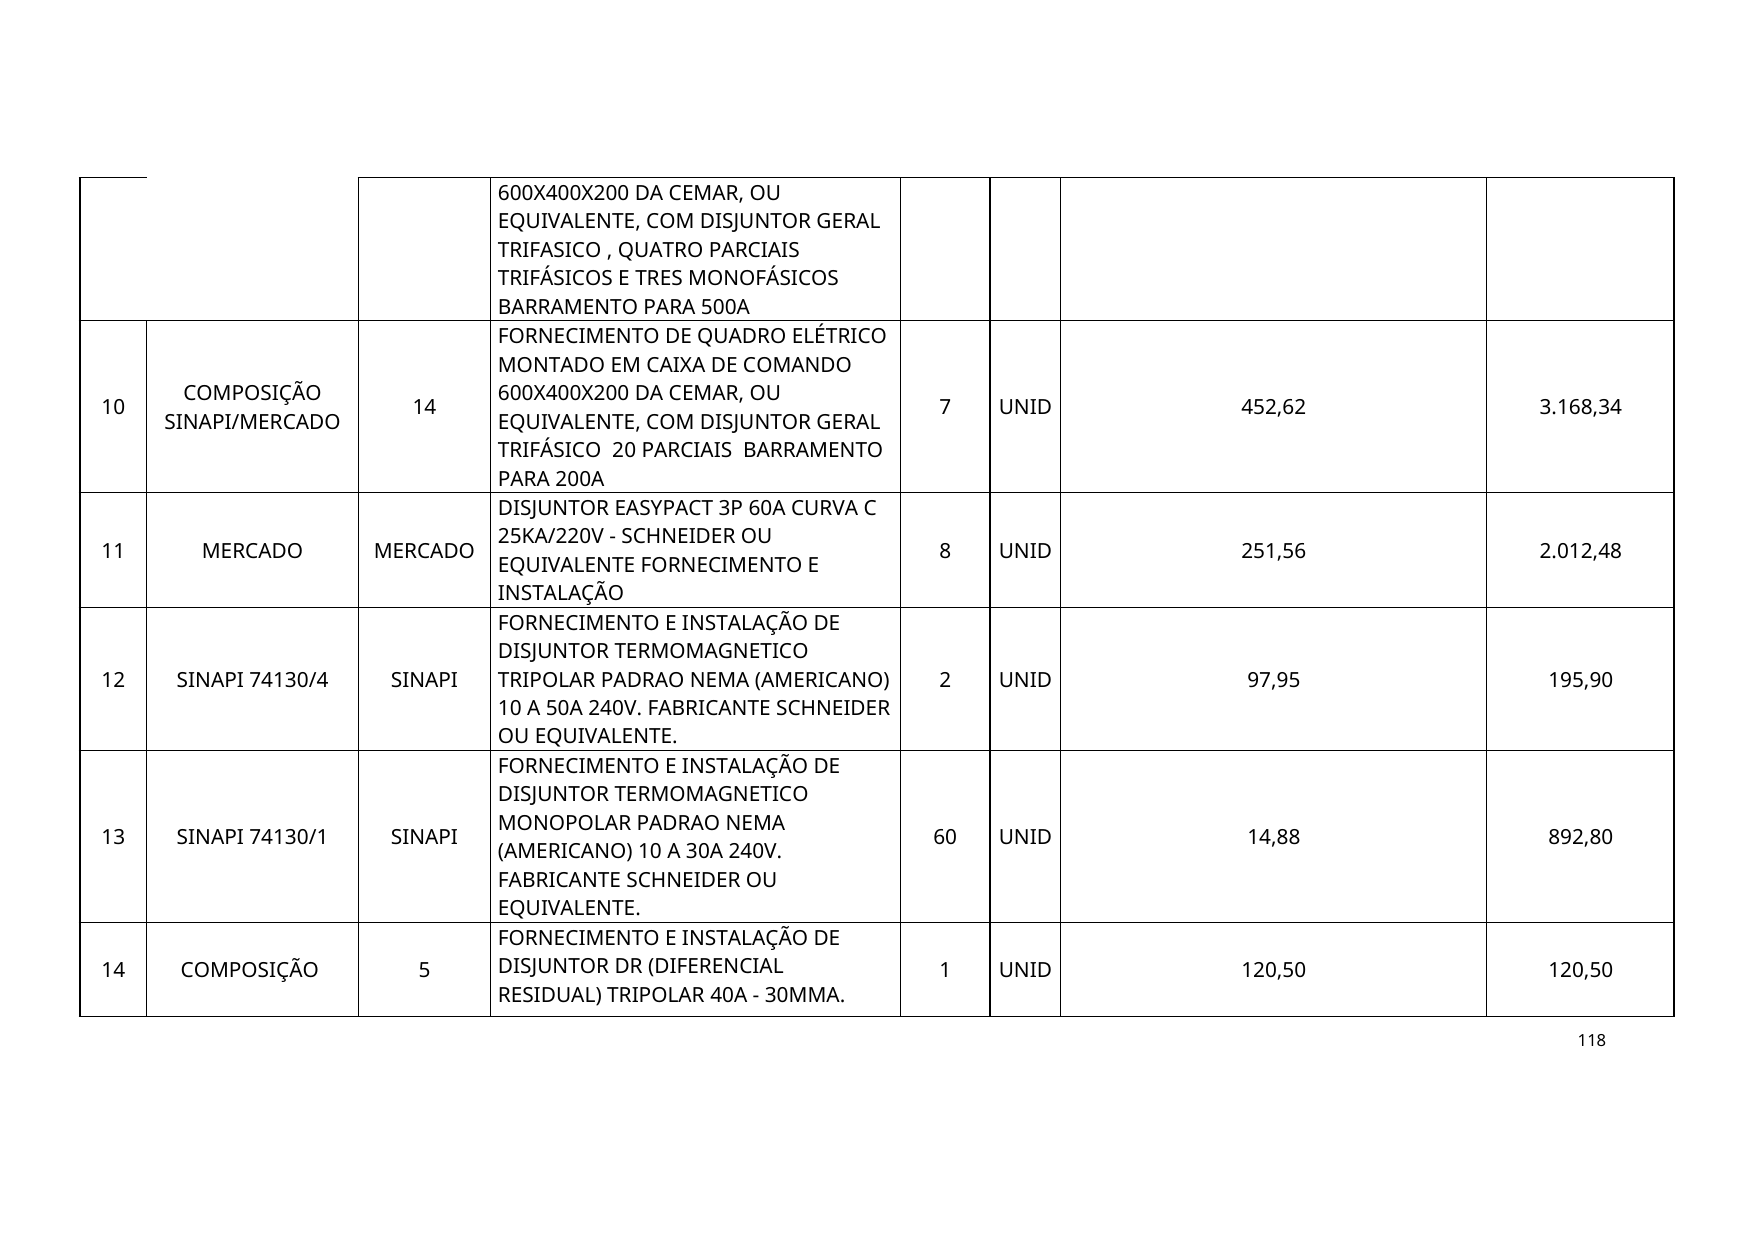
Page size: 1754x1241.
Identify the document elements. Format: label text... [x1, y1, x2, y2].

table_cell 14 [359, 321, 490, 492]
table_cell 10 [81, 321, 146, 492]
table_cell UNID [991, 321, 1060, 492]
table_cell [1061, 178, 1486, 320]
table_cell 2.012,48 [1487, 493, 1673, 607]
table_cell 892,80 [1487, 751, 1673, 922]
table_cell [1487, 178, 1673, 320]
table_cell 600X400X200 DA CEMAR, OU EQUIVALENTE, COM DISJUNTOR GERAL TRIFASICO , QUATRO PARCIAIS TRIFÁSICOS E TRES MONOFÁSICOS BARRAMENTO PARA 500A [491, 178, 900, 320]
table_cell [991, 178, 1060, 320]
table_cell UNID [991, 923, 1060, 1016]
table_cell MERCADO [147, 493, 358, 607]
table_cell SINAPI 74130/1 [147, 751, 358, 922]
table_cell 2 [901, 608, 989, 750]
table_cell [901, 178, 989, 320]
table_cell DISJUNTOR EASYPACT 3P 60A CURVA C 25KA/220V - SCHNEIDER OU EQUIVALENTE FORNECIMENTO E INSTALAÇÃO [491, 493, 900, 607]
table_cell 195,90 [1487, 608, 1673, 750]
table_cell MERCADO [359, 493, 490, 607]
table_cell [81, 178, 147, 320]
table_cell FORNECIMENTO E INSTALAÇÃO DE DISJUNTOR TERMOMAGNETICO MONOPOLAR PADRAO NEMA (AMERICANO) 10 A 30A 240V. FABRICANTE SCHNEIDER OU EQUIVALENTE. [491, 751, 900, 922]
table_cell 251,56 [1061, 493, 1486, 607]
table_cell [359, 178, 490, 320]
table_cell SINAPI [359, 751, 490, 922]
table_cell 120,50 [1061, 923, 1486, 1016]
table_cell 1 [901, 923, 989, 1016]
table_cell 12 [81, 608, 146, 750]
table_cell COMPOSIÇÃO [147, 923, 358, 1016]
table_cell 13 [81, 751, 146, 922]
table_cell COMPOSIÇÃO SINAPI/MERCADO [147, 321, 358, 492]
table_cell 3.168,34 [1487, 321, 1673, 492]
table_cell SINAPI 74130/4 [147, 608, 358, 750]
table_cell 120,50 [1487, 923, 1673, 1016]
table_cell 14,88 [1061, 751, 1486, 922]
table_cell 60 [901, 751, 989, 922]
table_cell 8 [901, 493, 989, 607]
table_cell FORNECIMENTO E INSTALAÇÃO DE DISJUNTOR TERMOMAGNETICO TRIPOLAR PADRAO NEMA (AMERICANO) 10 A 50A 240V. FABRICANTE SCHNEIDER OU EQUIVALENTE. [491, 608, 900, 750]
table_cell 5 [359, 923, 490, 1016]
table_cell 14 [81, 923, 146, 1016]
table_cell 97,95 [1061, 608, 1486, 750]
table_cell UNID [991, 493, 1060, 607]
table_cell FORNECIMENTO DE QUADRO ELÉTRICO MONTADO EM CAIXA DE COMANDO 600X400X200 DA CEMAR, OU EQUIVALENTE, COM DISJUNTOR GERAL TRIFÁSICO 20 PARCIAIS BARRAMENTO PARA 200A [491, 321, 900, 492]
table_cell [147, 177, 358, 320]
table_cell 11 [81, 493, 146, 607]
table_cell 452,62 [1061, 321, 1486, 492]
table_cell SINAPI [359, 608, 490, 750]
table_cell FORNECIMENTO E INSTALAÇÃO DE DISJUNTOR DR (DIFERENCIAL RESIDUAL) TRIPOLAR 40A - 30MMA. [491, 923, 900, 1016]
table_cell UNID [991, 608, 1060, 750]
table_cell 7 [901, 321, 989, 492]
table_cell UNID [991, 751, 1060, 922]
